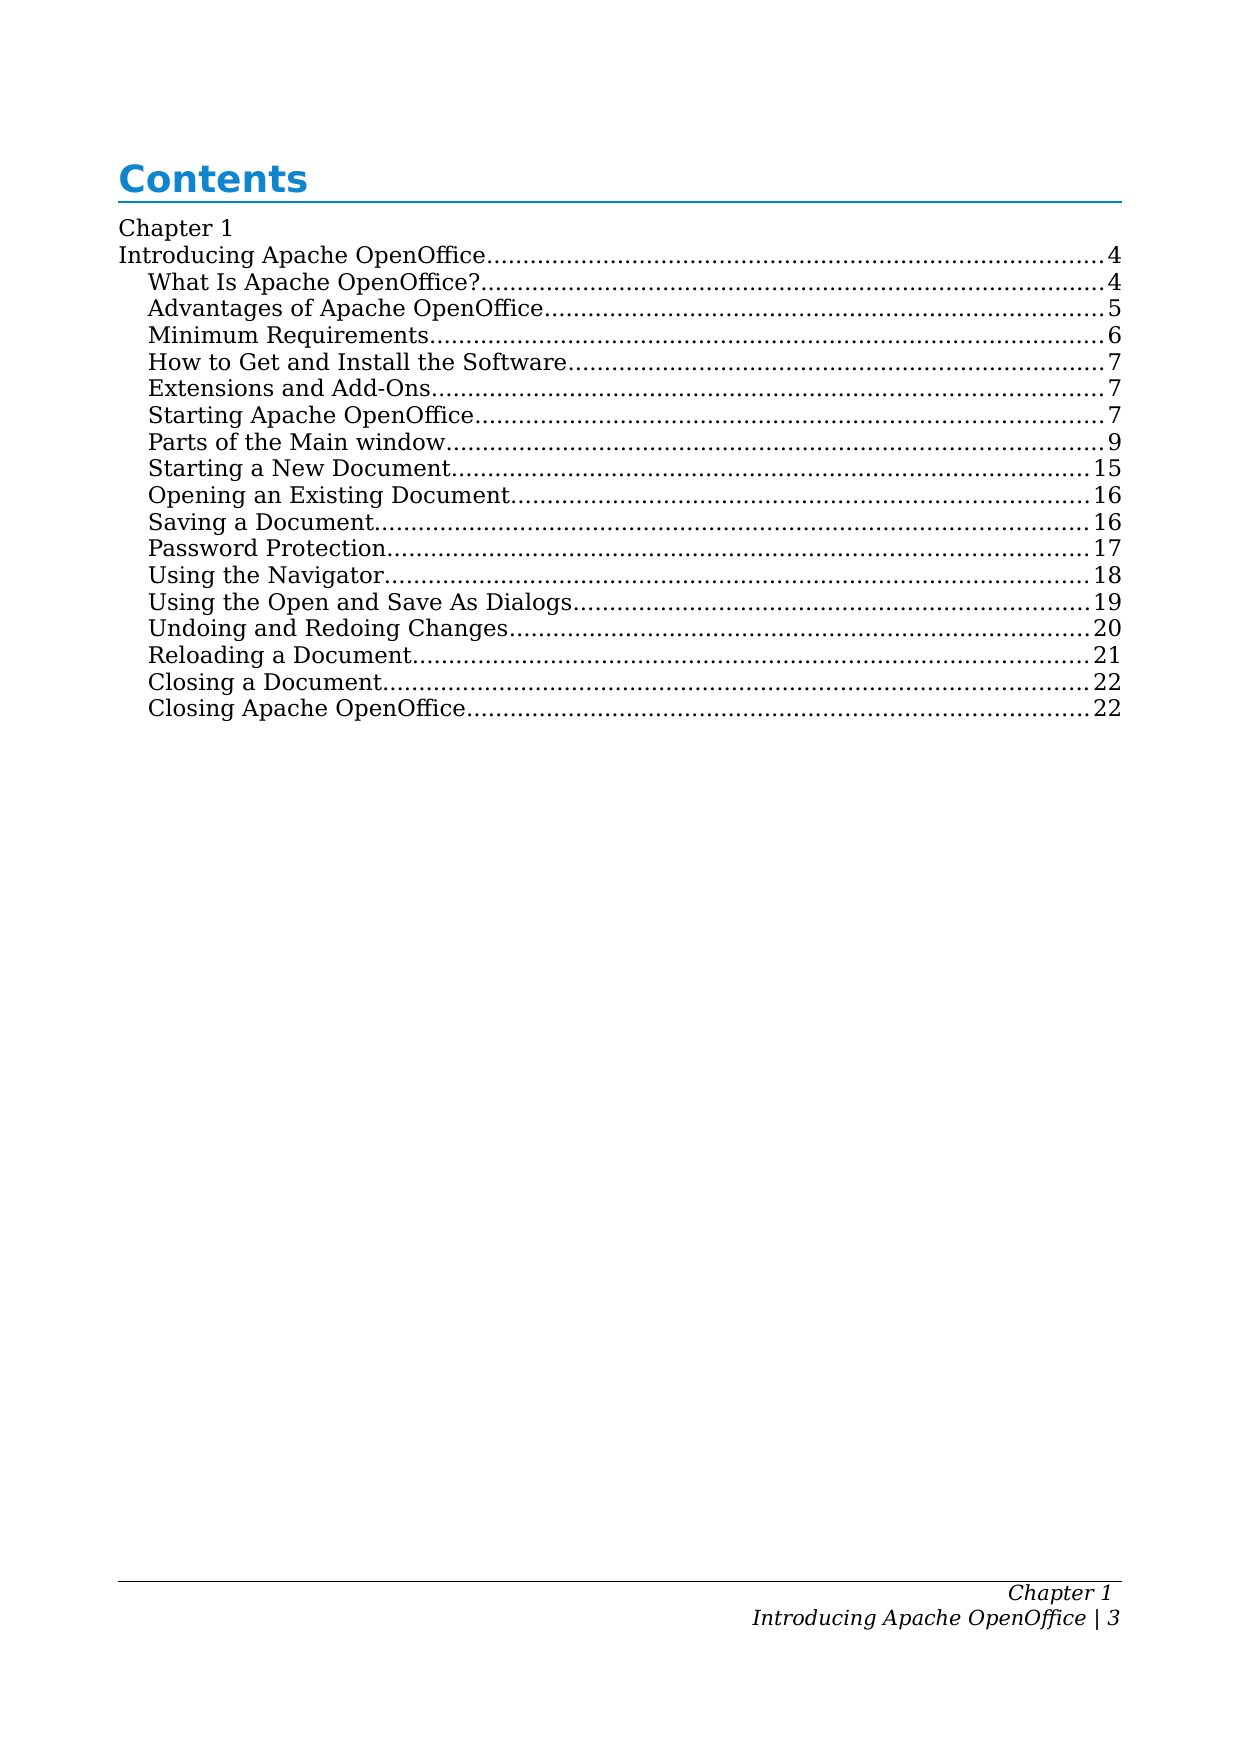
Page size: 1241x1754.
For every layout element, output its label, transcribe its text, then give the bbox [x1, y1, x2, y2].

text Password Protection 17 [148, 535, 1122, 562]
text Starting Apache OpenOffice 7 [148, 402, 1122, 429]
text Extensions and Add-Ons 7 [148, 375, 1122, 402]
text Opening an Existing Document 16 [148, 482, 1122, 509]
text Contents [118, 157, 1122, 201]
text Advantages of Apache OpenOffice 5 [148, 295, 1122, 322]
text Using the Open and Save As Dialogs 19 [148, 589, 1122, 615]
text Parts of the Main window 9 [148, 429, 1122, 455]
text Undoing and Redoing Changes 20 [148, 615, 1122, 642]
text Closing a Document 22 [148, 669, 1122, 695]
text Reloading a Document 21 [148, 642, 1122, 669]
text Minimum Requirements 6 [148, 322, 1122, 349]
text Using the Navigator 18 [148, 562, 1122, 589]
text Starting a New Document 15 [148, 455, 1122, 482]
text Chapter 1 Introducing Apache OpenOffice 4 [118, 215, 1122, 269]
text How to Get and Install the Software 7 [148, 349, 1122, 375]
text What Is Apache OpenOffice? 4 [148, 269, 1122, 295]
text Closing Apache OpenOffice 22 [148, 695, 1122, 722]
text Saving a Document 16 [148, 509, 1122, 535]
